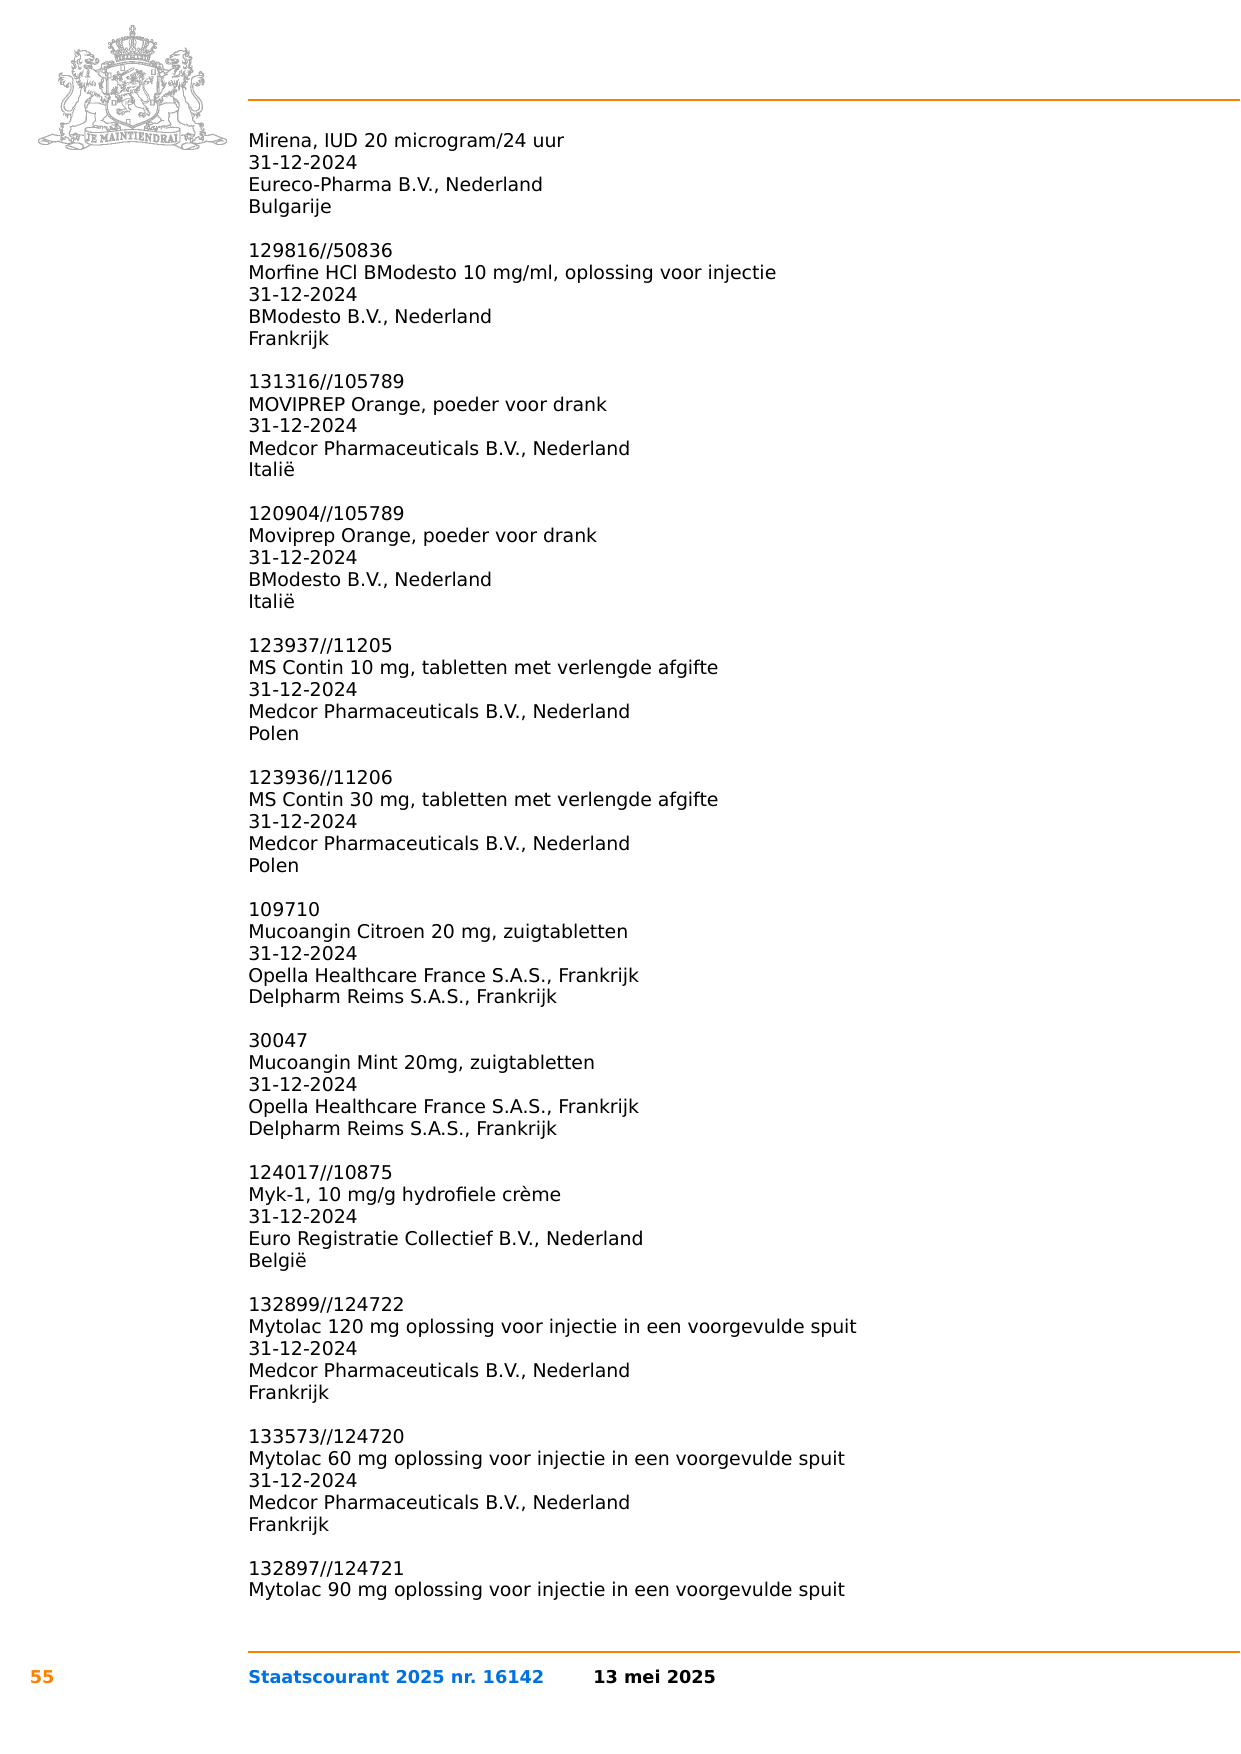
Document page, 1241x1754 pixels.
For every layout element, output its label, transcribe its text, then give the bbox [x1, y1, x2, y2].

text 31-12-2024 [248, 152, 1163, 174]
text 30047 [248, 1030, 1163, 1052]
text Eureco-Pharma B.V., Nederland [248, 174, 1163, 196]
text Euro Registratie Collectief B.V., Nederland [248, 1228, 1163, 1250]
text Polen [248, 855, 1163, 877]
text 120904//105789 [248, 503, 1163, 525]
text Polen [248, 723, 1163, 745]
text 129816//50836 [248, 240, 1163, 262]
text Mytolac 90 mg oplossing voor injectie in een voorgevulde spuit [248, 1579, 1163, 1601]
text Morfine HCl BModesto 10 mg/ml, oplossing voor injectie [248, 262, 1163, 284]
text 132897//124721 [248, 1557, 1163, 1579]
text België [248, 1250, 1163, 1272]
text MOVIPREP Orange, poeder voor drank [248, 393, 1163, 415]
text 131316//105789 [248, 371, 1163, 393]
text Delpharm Reims S.A.S., Frankrijk [248, 1118, 1163, 1140]
text 123937//11205 [248, 635, 1163, 657]
text Medcor Pharmaceuticals B.V., Nederland [248, 1360, 1163, 1382]
text 31-12-2024 [248, 942, 1163, 964]
text 133573//124720 [248, 1426, 1163, 1448]
text Italië [248, 459, 1163, 481]
text Frankrijk [248, 1382, 1163, 1404]
text Myk-1, 10 mg/g hydrofiele crème [248, 1184, 1163, 1206]
text Italië [248, 591, 1163, 613]
text 123936//11206 [248, 767, 1163, 789]
text 31-12-2024 [248, 415, 1163, 437]
text 109710 [248, 898, 1163, 921]
text 31-12-2024 [248, 1074, 1163, 1096]
text Frankrijk [248, 328, 1163, 349]
text Opella Healthcare France S.A.S., Frankrijk [248, 964, 1163, 986]
text 31-12-2024 [248, 811, 1163, 833]
text Mytolac 120 mg oplossing voor injectie in een voorgevulde spuit [248, 1316, 1163, 1338]
text Mytolac 60 mg oplossing voor injectie in een voorgevulde spuit [248, 1448, 1163, 1469]
text 132899//124722 [248, 1294, 1163, 1316]
text Bulgarije [248, 196, 1163, 218]
text Delpharm Reims S.A.S., Frankrijk [248, 986, 1163, 1008]
text 31-12-2024 [248, 1206, 1163, 1228]
text Medcor Pharmaceuticals B.V., Nederland [248, 437, 1163, 459]
text BModesto B.V., Nederland [248, 569, 1163, 591]
text Moviprep Orange, poeder voor drank [248, 525, 1163, 547]
text MS Contin 30 mg, tabletten met verlengde afgifte [248, 789, 1163, 811]
text Mucoangin Mint 20mg, zuigtabletten [248, 1052, 1163, 1074]
text Medcor Pharmaceuticals B.V., Nederland [248, 1492, 1163, 1513]
text 31-12-2024 [248, 1469, 1163, 1492]
text Medcor Pharmaceuticals B.V., Nederland [248, 701, 1163, 723]
text MS Contin 10 mg, tabletten met verlengde afgifte [248, 657, 1163, 679]
picture [38, 25, 227, 150]
text Mucoangin Citroen 20 mg, zuigtabletten [248, 921, 1163, 942]
text 31-12-2024 [248, 679, 1163, 701]
text 31-12-2024 [248, 1338, 1163, 1360]
text 31-12-2024 [248, 547, 1163, 569]
text Medcor Pharmaceuticals B.V., Nederland [248, 833, 1163, 855]
text 31-12-2024 [248, 284, 1163, 306]
text 124017//10875 [248, 1162, 1163, 1184]
text BModesto B.V., Nederland [248, 306, 1163, 328]
text Opella Healthcare France S.A.S., Frankrijk [248, 1096, 1163, 1118]
text Frankrijk [248, 1513, 1163, 1536]
text Mirena, IUD 20 microgram/24 uur [248, 130, 1163, 152]
